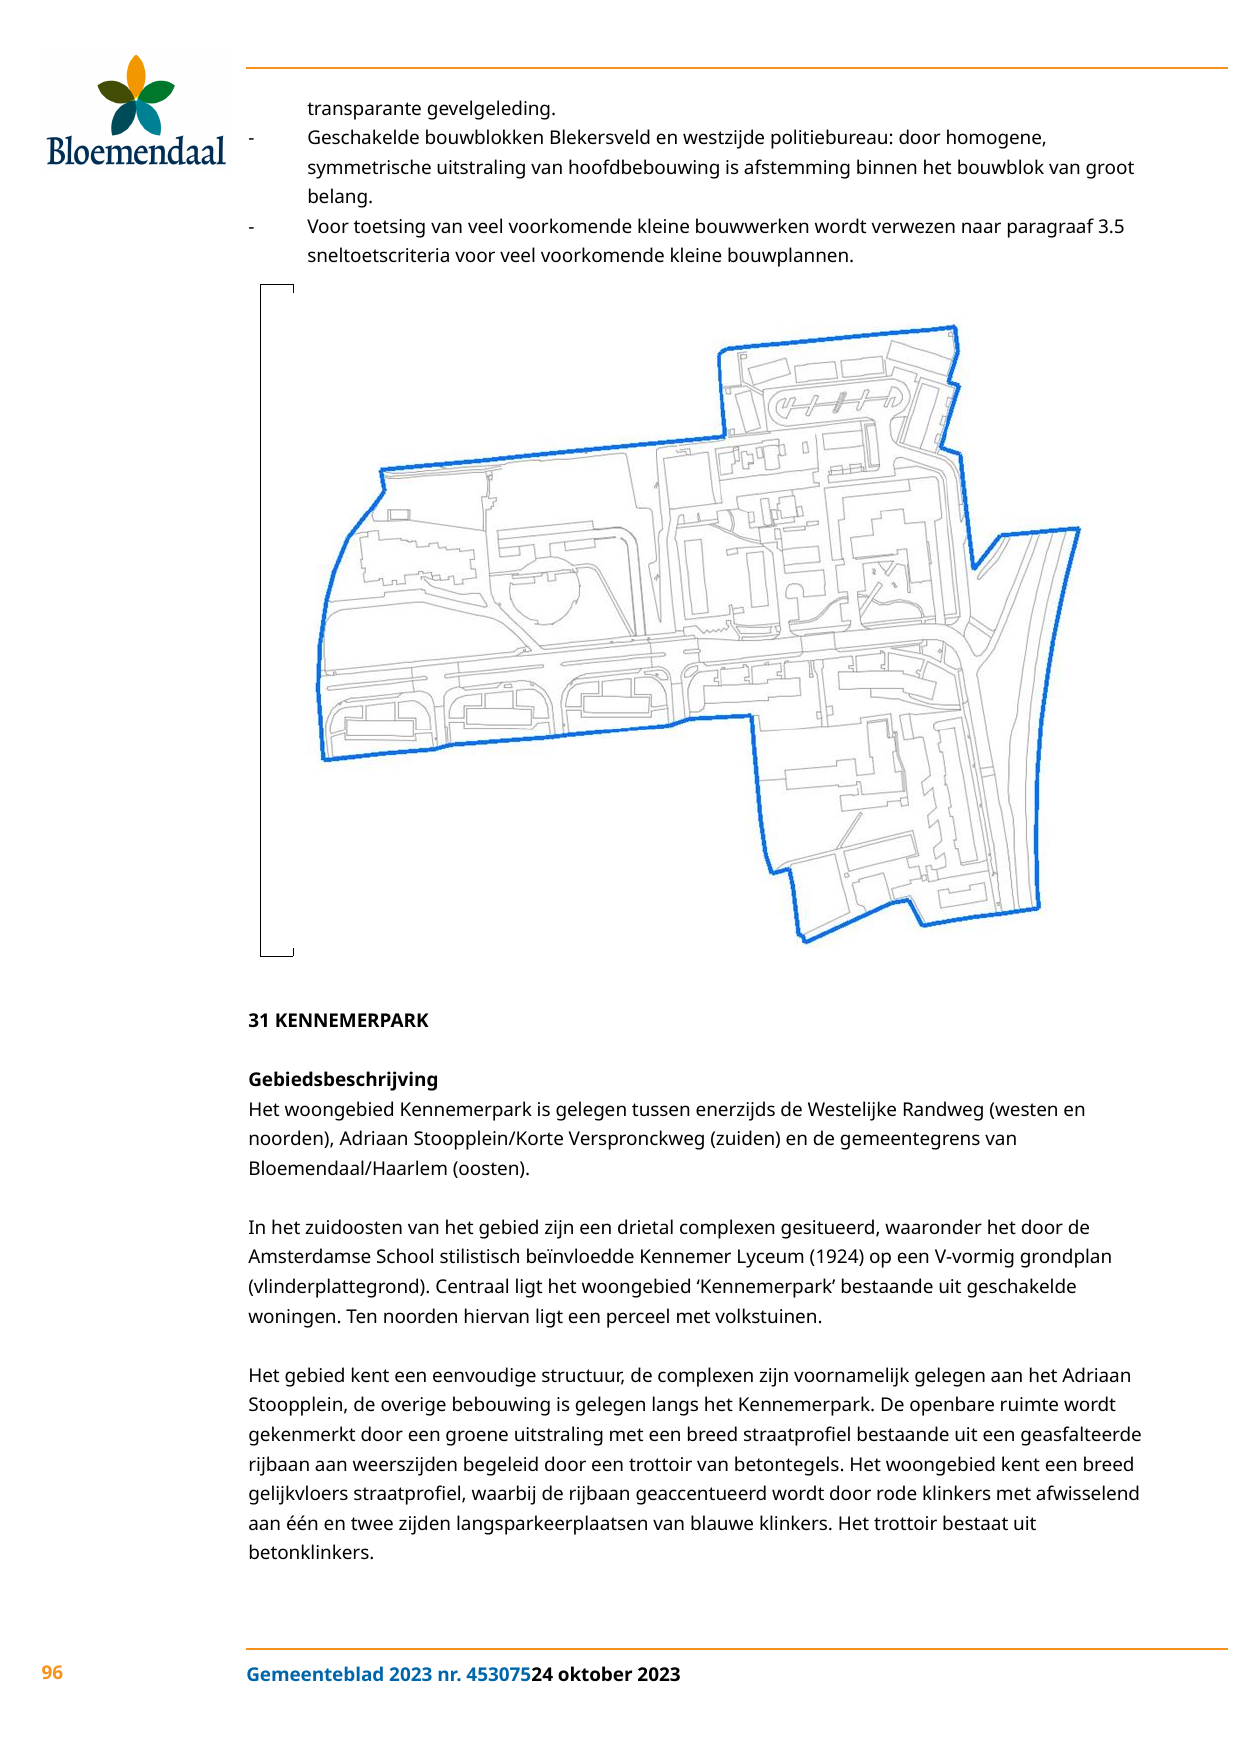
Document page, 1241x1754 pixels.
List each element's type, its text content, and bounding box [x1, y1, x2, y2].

picture [41, 47, 231, 172]
picture [268, 293, 1173, 948]
text 31 KENNEMERPARK [248, 1007, 1152, 1033]
list transparante gevelgeleding. [248, 95, 1152, 121]
text Gebiedsbeschrijving [248, 1066, 1152, 1092]
list Voor toetsing van veel voorkomende kleine bouwwerken wordt verwezen naar paragraaf 3.5 sneltoetscriteria voor veel voorkomende kleine bouwplannen. [248, 213, 1152, 268]
text In het zuidoosten van het gebied zijn een drietal complexen gesitueerd, waaronder het door de Amsterdamse School stilistisch beïnvloedde Kennemer Lyceum (1924) op een V-vormig grondplan (vlinderplattegrond). Centraal ligt het woongebied ‘Kennemerpark’ bestaande uit geschakelde woningen. Ten noorden hiervan ligt een perceel met volkstuinen. [248, 1214, 1152, 1329]
list Geschakelde bouwblokken Blekersveld en westzijde politiebureau: door homogene, symmetrische uitstraling van hoofdbebouwing is afstemming binnen het bouwblok van groot belang. [248, 124, 1152, 209]
text Het woongebied Kennemerpark is gelegen tussen enerzijds de Westelijke Randweg (westen en noorden), Adriaan Stoopplein/Korte Verspronckweg (zuiden) en de gemeentegrens van Bloemendaal/Haarlem (oosten). [248, 1096, 1152, 1181]
text Het gebied kent een eenvoudige structuur, de complexen zijn voornamelijk gelegen aan het Adriaan Stoopplein, de overige bebouwing is gelegen langs het Kennemerpark. De openbare ruimte wordt gekenmerkt door een groene uitstraling met een breed straatprofiel bestaande uit een geasfalteerde rijbaan aan weerszijden begeleid door een trottoir van betontegels. Het woongebied kent een breed gelijkvloers straatprofiel, waarbij de rijbaan geaccentueerd wordt door rode klinkers met afwisselend aan één en twee zijden langsparkeerplaatsen van blauwe klinkers. Het trottoir bestaat uit betonklinkers. [248, 1362, 1152, 1565]
